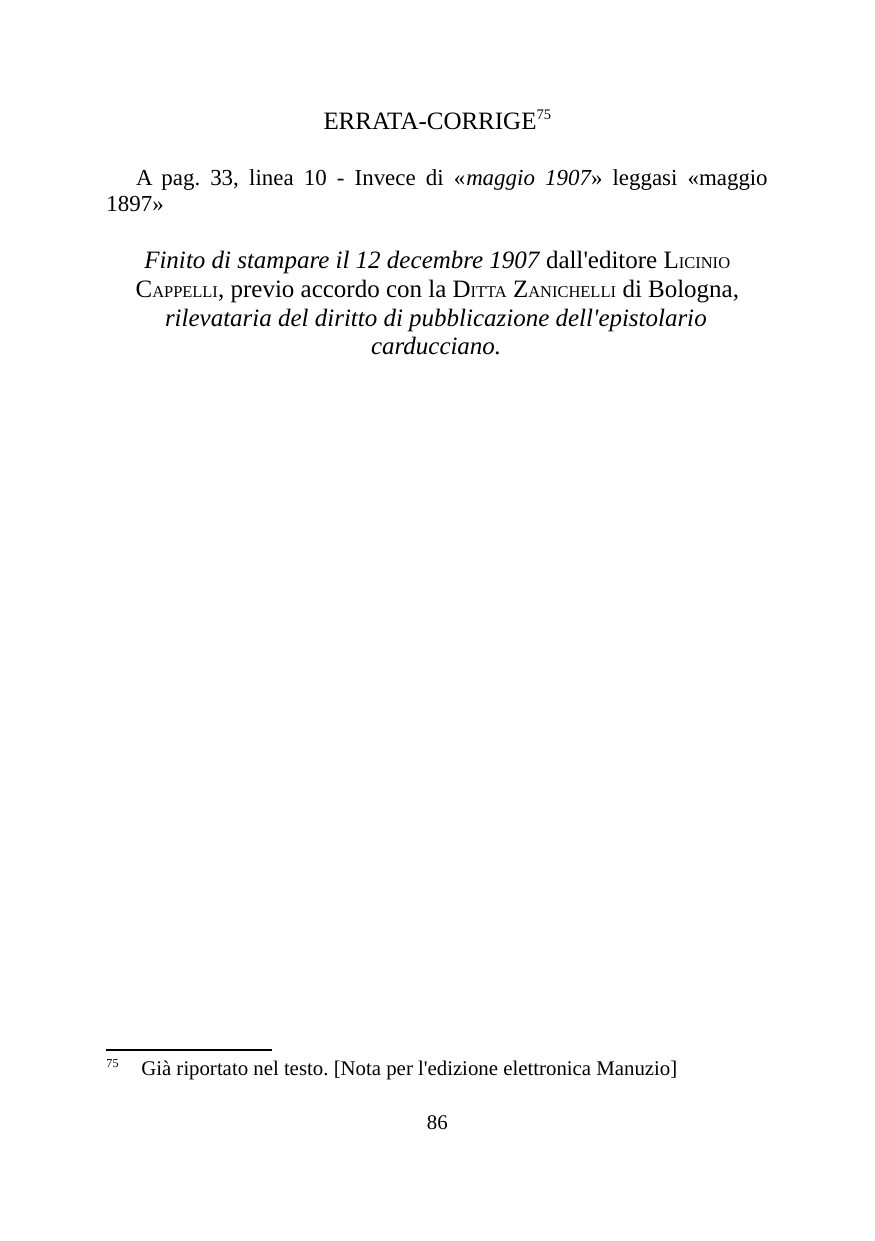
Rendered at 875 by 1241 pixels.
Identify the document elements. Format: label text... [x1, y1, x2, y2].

text Finito di stampare il 12 decembre 1907 dall'editore Licinio Cappelli, previo accordo con la Ditta Zanichelli di Bologna, rilevataria del diritto di pubblicazione dell'epistolario carducciano. [106, 245, 768, 360]
text ERRATA-CORRIGE [106, 106, 768, 135]
text Già riportato nel testo. [Nota per l'edizione elettronica Manuzio] [106, 1056, 768, 1080]
text A pag. 33, linea 10 - Invece di «maggio 1907» leggasi «maggio 1897» [106, 164, 768, 216]
